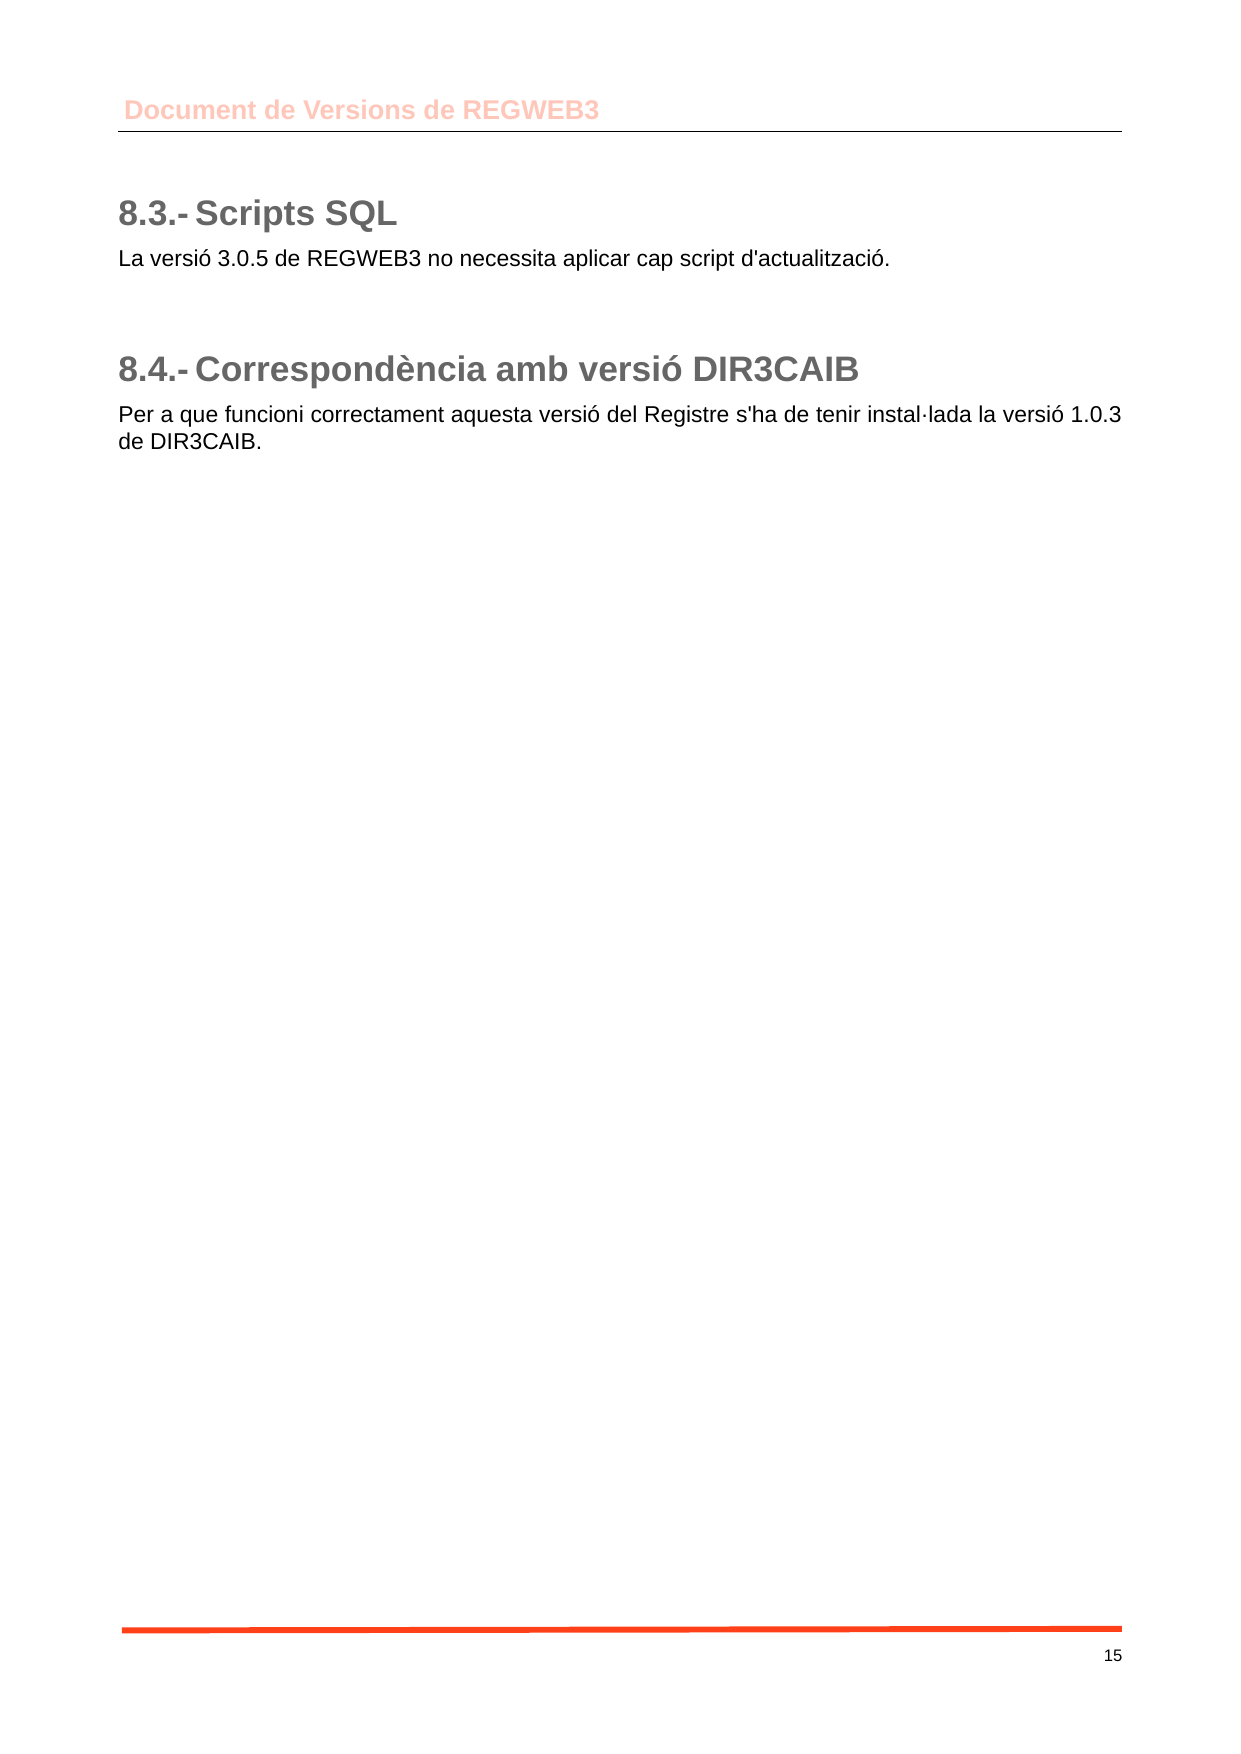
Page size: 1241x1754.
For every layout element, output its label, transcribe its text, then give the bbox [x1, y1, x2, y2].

text La versió 3.0.5 de REGWEB3 no necessita aplicar cap script d'actualització. [118, 245, 1122, 272]
text Per a que funcioni correctament aquesta versió del Registre s'ha de tenir instal·lada la versió 1.0.3 de DIR3CAIB. [118, 401, 1122, 454]
subtitle Correspondència amb versió DIR3CAIB [118, 348, 1122, 389]
subtitle Scripts SQL [118, 192, 1122, 233]
